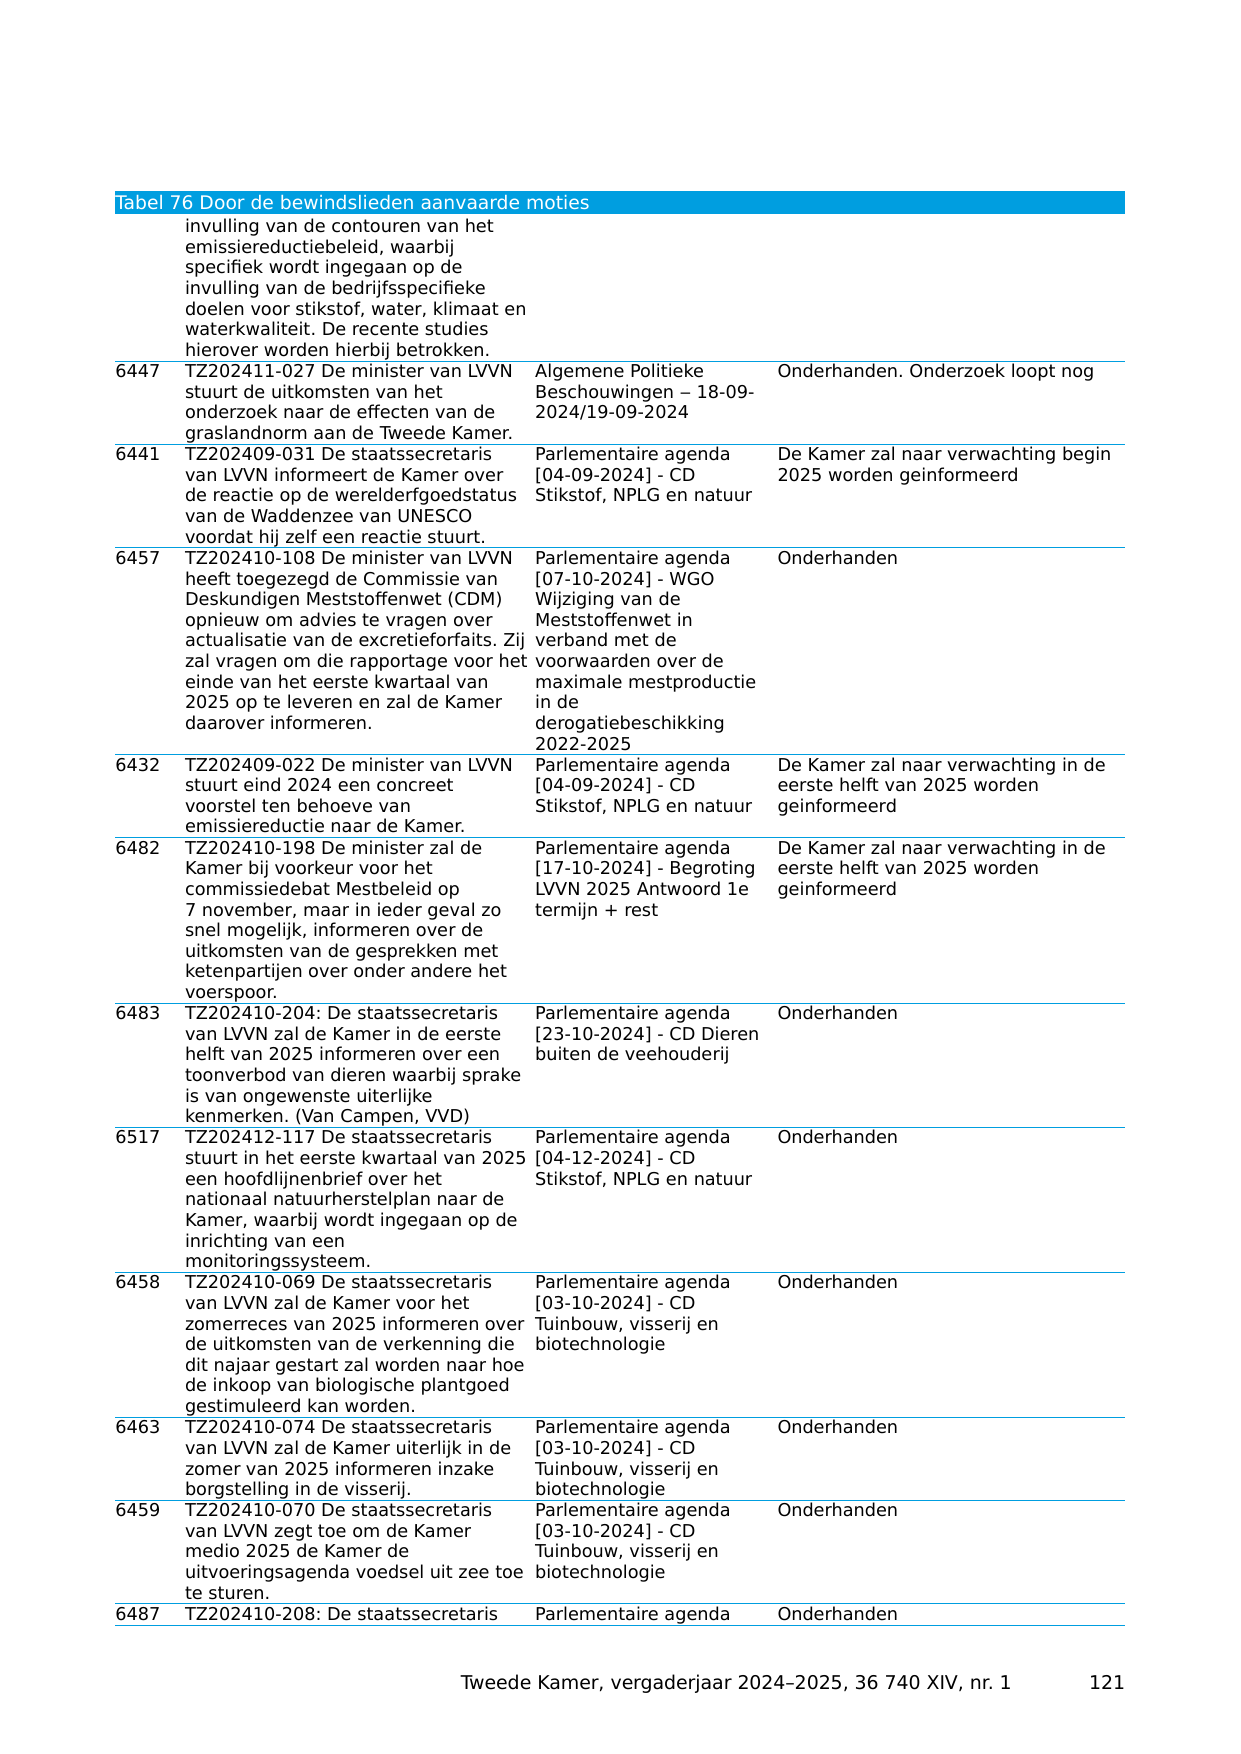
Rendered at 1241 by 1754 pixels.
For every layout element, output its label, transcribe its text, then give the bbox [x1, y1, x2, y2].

table_cell Onderhanden. Onderzoek loopt nog [774, 362, 1125, 444]
table_cell [115, 216, 182, 361]
table_cell invulling van de contouren van het emissiereductiebeleid, waarbij specifiek wordt ingegaan op de invulling van de bedrijfsspecifieke doelen voor stikstof, water, klimaat en waterkwaliteit. De recente studies hierover worden hierbij betrokken. [182, 216, 532, 361]
table_cell TZ202411-027 De minister van LVVN stuurt de uitkomsten van het onderzoek naar de effecten van de graslandnorm aan de Tweede Kamer. [182, 362, 532, 444]
table_cell TZ202410-198 De minister zal de Kamer bij voorkeur voor het commissiedebat Mestbeleid op 7 november, maar in ieder geval zo snel mogelijk, informeren over de uitkomsten van de gesprekken met ketenpartijen over onder andere het voerspoor. [182, 838, 532, 1003]
table_cell Parlementaire agenda [04-12-2024] - CD Stikstof, NPLG en natuur [532, 1128, 774, 1272]
table_cell TZ202410-208: De staatssecretaris [182, 1604, 532, 1624]
table_cell 6459 [115, 1501, 182, 1603]
table_cell Onderhanden [774, 1273, 1125, 1417]
table_cell Onderhanden [774, 1604, 1125, 1624]
table_cell 6447 [115, 362, 182, 444]
table_cell 6487 [115, 1604, 182, 1624]
table_cell Parlementaire agenda [04-09-2024] - CD Stikstof, NPLG en natuur [532, 755, 774, 837]
table_cell 6441 [115, 445, 182, 547]
table_cell 6457 [115, 548, 182, 754]
table_cell 6432 [115, 755, 182, 837]
table_cell Parlementaire agenda [03-10-2024] - CD Tuinbouw, visserij en biotechnologie [532, 1273, 774, 1417]
table_cell 6482 [115, 838, 182, 1003]
table_cell Parlementaire agenda [532, 1604, 774, 1624]
table_cell TZ202410-074 De staatssecretaris van LVVN zal de Kamer uiterlijk in de zomer van 2025 informeren inzake borgstelling in de visserij. [182, 1418, 532, 1500]
table_cell De Kamer zal naar verwachting begin 2025 worden geinformeerd [774, 445, 1125, 547]
table_cell 6517 [115, 1128, 182, 1272]
table_cell [532, 216, 774, 361]
table_cell TZ202410-070 De staatssecretaris van LVVN zegt toe om de Kamer medio 2025 de Kamer de uitvoeringsagenda voedsel uit zee toe te sturen. [182, 1501, 532, 1603]
table_cell Parlementaire agenda [03-10-2024] - CD Tuinbouw, visserij en biotechnologie [532, 1418, 774, 1500]
table_cell [774, 216, 1125, 361]
table_cell Parlementaire agenda [03-10-2024] - CD Tuinbouw, visserij en biotechnologie [532, 1501, 774, 1603]
table_cell Parlementaire agenda [07-10-2024] - WGO Wijziging van de Meststoffenwet in verband met de voorwaarden over de maximale mestproductie in de derogatiebeschikking 2022-2025 [532, 548, 774, 754]
table_cell Onderhanden [774, 1004, 1125, 1127]
table_cell TZ202409-022 De minister van LVVN stuurt eind 2024 een concreet voorstel ten behoeve van emissiereductie naar de Kamer. [182, 755, 532, 837]
table_cell 6458 [115, 1273, 182, 1417]
table_cell Onderhanden [774, 548, 1125, 754]
table_cell De Kamer zal naar verwachting in de eerste helft van 2025 worden geinformeerd [774, 838, 1125, 1003]
table_cell Onderhanden [774, 1128, 1125, 1272]
table_cell Algemene Politieke Beschouwingen ‒ 18-09-2024/19-09-2024 [532, 362, 774, 444]
table_cell TZ202412-117 De staatssecretaris stuurt in het eerste kwartaal van 2025 een hoofdlijnenbrief over het nationaal natuurherstelplan naar de Kamer, waarbij wordt ingegaan op de inrichting van een monitoringssysteem. [182, 1128, 532, 1272]
table_cell TZ202410-204: De staatssecretaris van LVVN zal de Kamer in de eerste helft van 2025 informeren over een toonverbod van dieren waarbij sprake is van ongewenste uiterlijke kenmerken. (Van Campen, VVD) [182, 1004, 532, 1127]
table_cell Onderhanden [774, 1418, 1125, 1500]
table_cell Parlementaire agenda [23-10-2024] - CD Dieren buiten de veehouderij [532, 1004, 774, 1127]
table_cell Onderhanden [774, 1501, 1125, 1603]
table_cell 6463 [115, 1418, 182, 1500]
table_cell TZ202410-069 De staatssecretaris van LVVN zal de Kamer voor het zomerreces van 2025 informeren over de uitkomsten van de verkenning die dit najaar gestart zal worden naar hoe de inkoop van biologische plantgoed gestimuleerd kan worden. [182, 1273, 532, 1417]
table_cell Parlementaire agenda [04-09-2024] - CD Stikstof, NPLG en natuur [532, 445, 774, 547]
table_cell 6483 [115, 1004, 182, 1127]
table_cell Parlementaire agenda [17-10-2024] - Begroting LVVN 2025 Antwoord 1e termijn + rest [532, 838, 774, 1003]
table_cell TZ202410-108 De minister van LVVN heeft toegezegd de Commissie van Deskundigen Meststoffenwet (CDM) opnieuw om advies te vragen over actualisatie van de excretieforfaits. Zij zal vragen om die rapportage voor het einde van het eerste kwartaal van 2025 op te leveren en zal de Kamer daarover informeren. [182, 548, 532, 754]
table_cell TZ202409-031 De staatssecretaris van LVVN informeert de Kamer over de reactie op de werelderfgoedstatus van de Waddenzee van UNESCO voordat hij zelf een reactie stuurt. [182, 445, 532, 547]
table_cell De Kamer zal naar verwachting in de eerste helft van 2025 worden geinformeerd [774, 755, 1125, 837]
